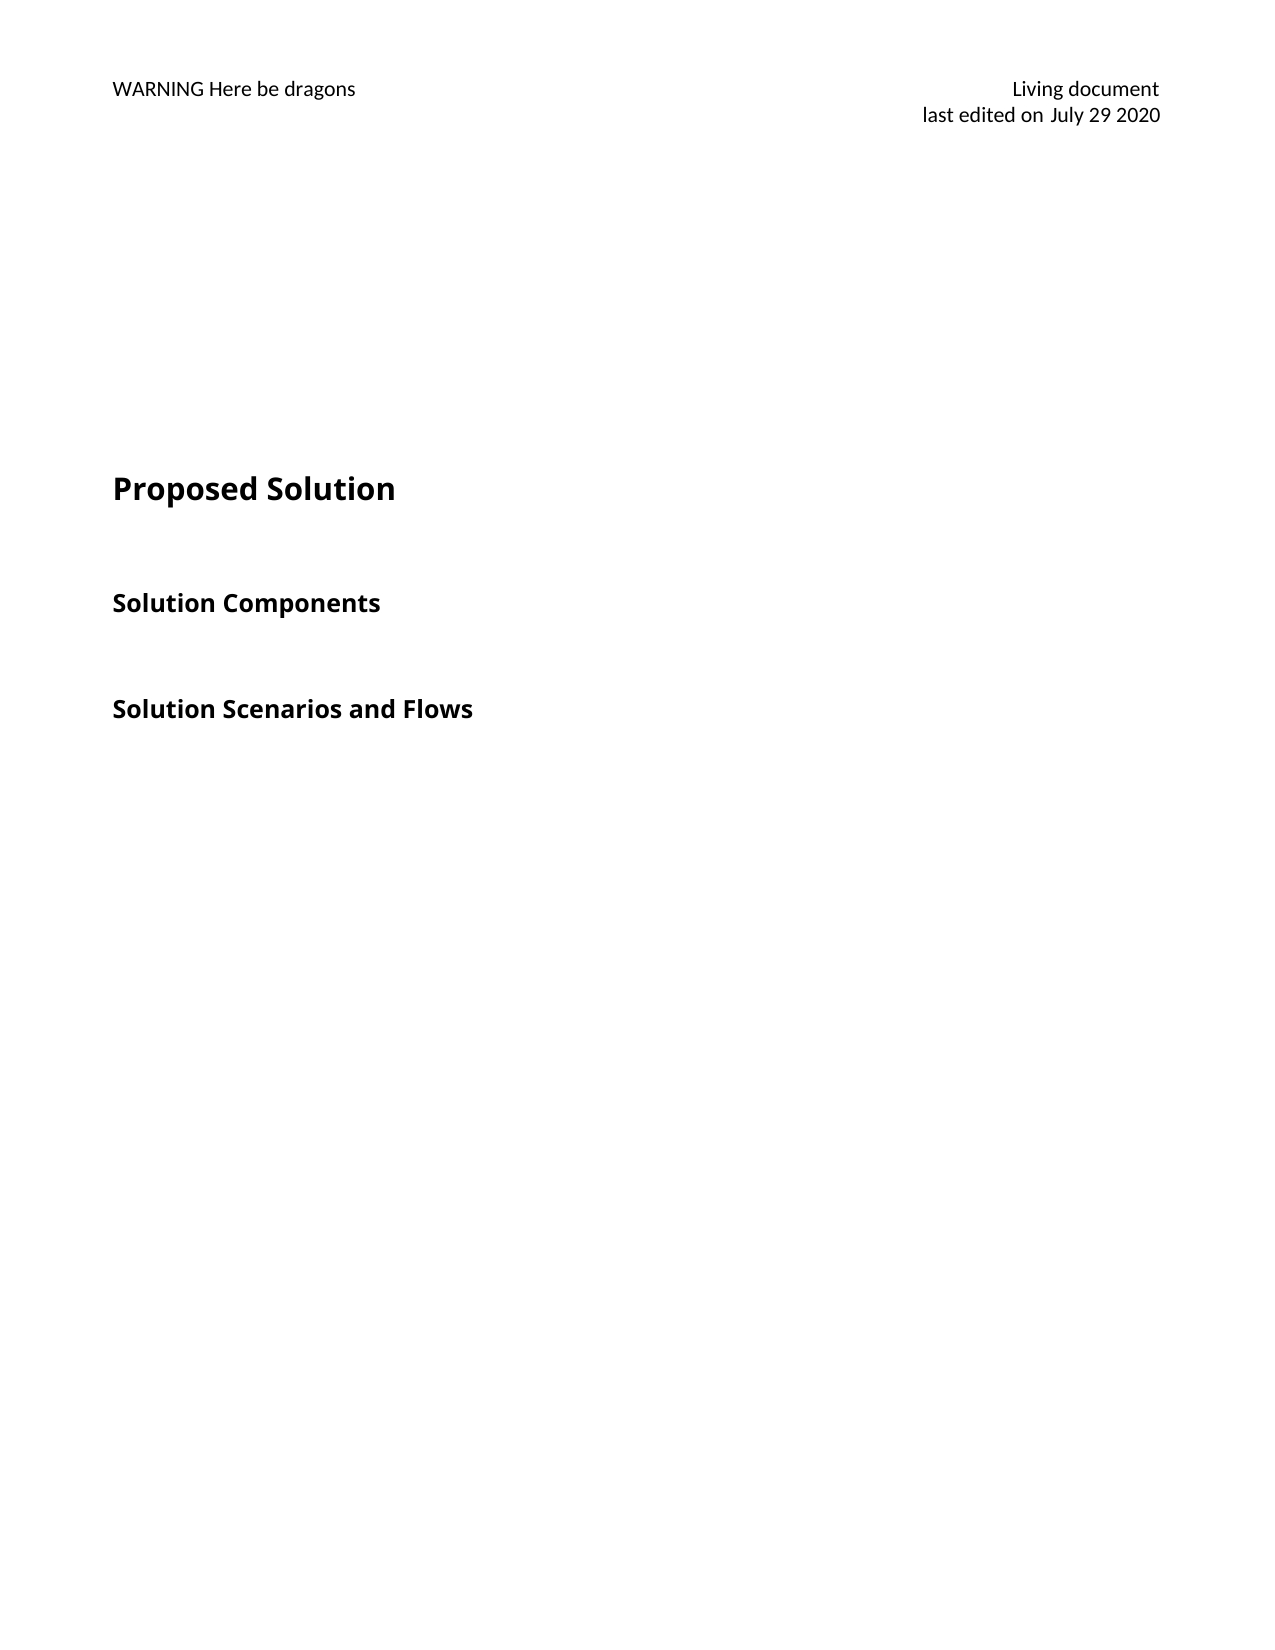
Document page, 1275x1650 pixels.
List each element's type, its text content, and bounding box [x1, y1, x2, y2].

text Solution Components [112, 586, 1162, 619]
text Solution Scenarios and Flows [112, 692, 1162, 726]
text Proposed Solution [112, 467, 1162, 510]
